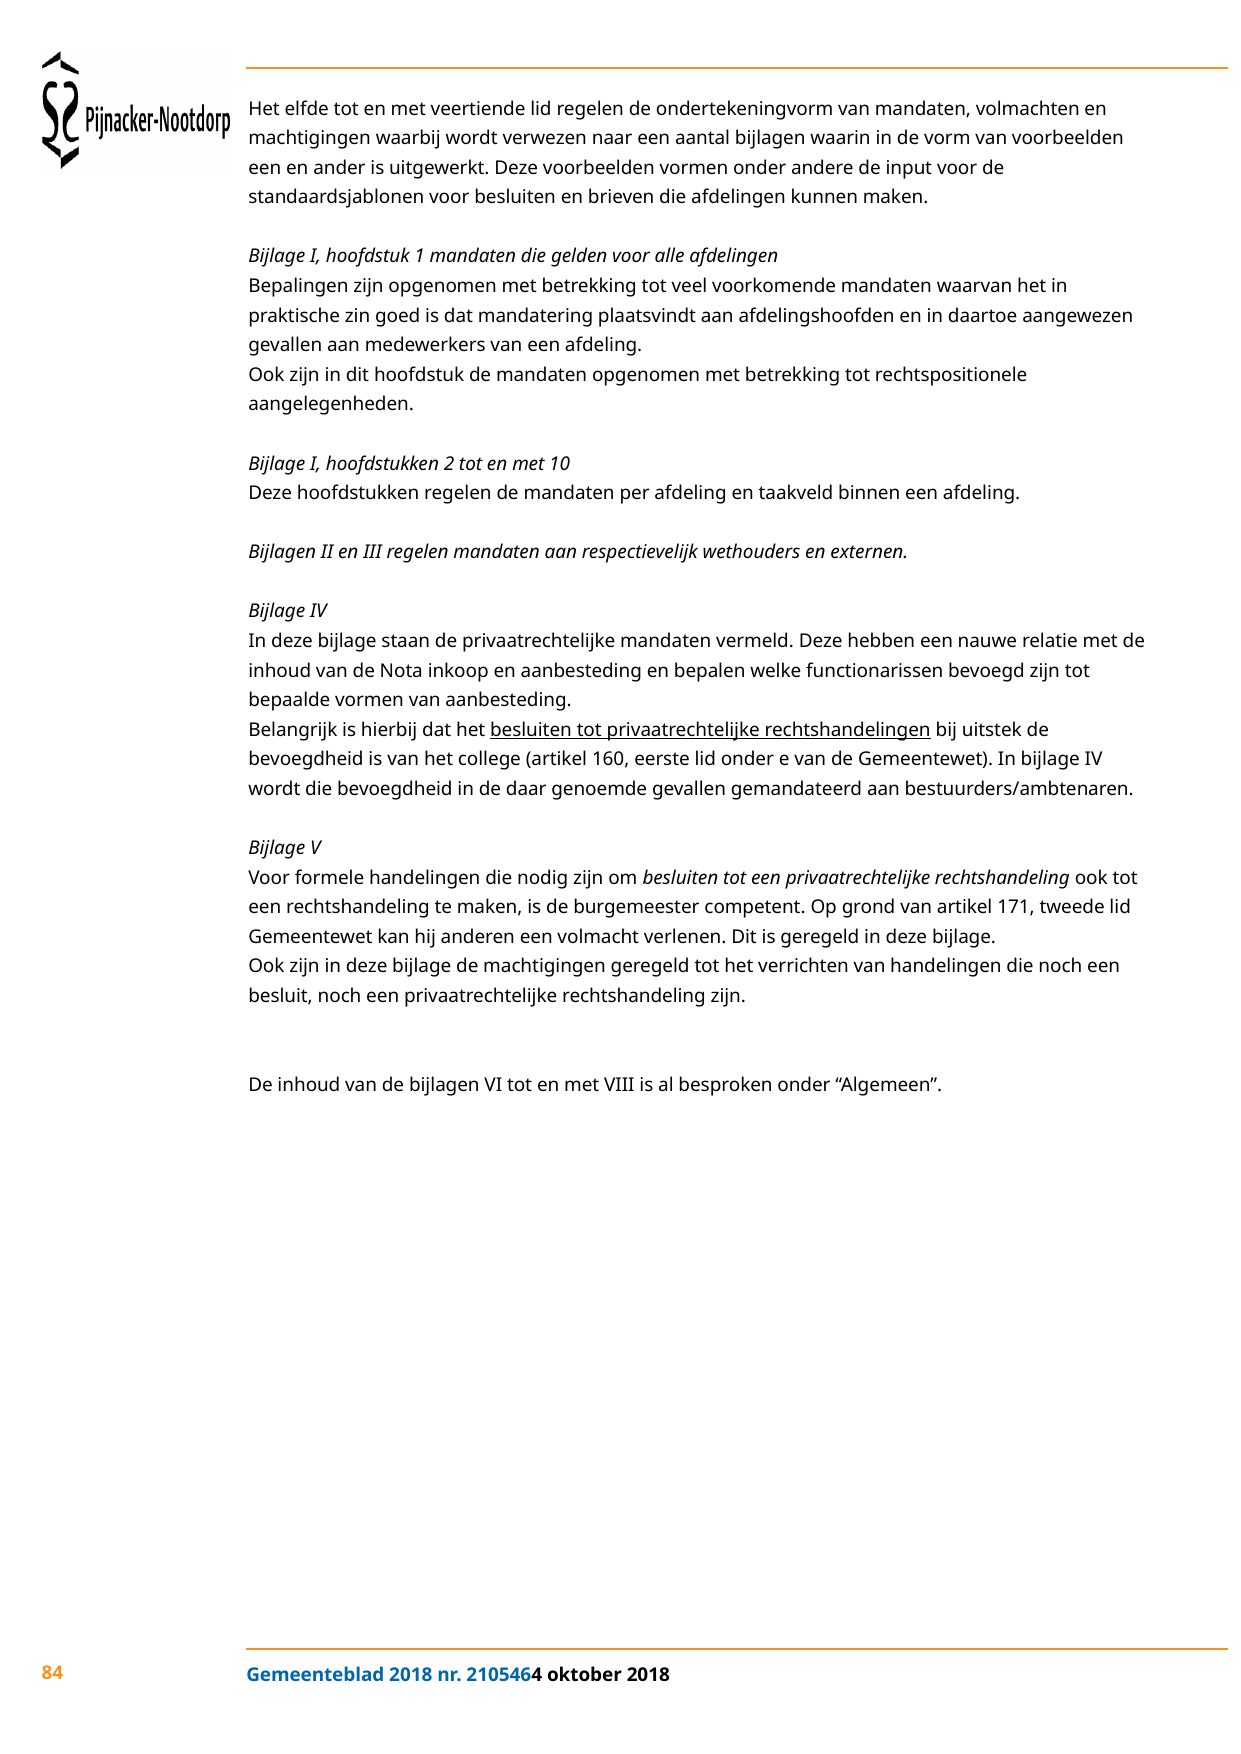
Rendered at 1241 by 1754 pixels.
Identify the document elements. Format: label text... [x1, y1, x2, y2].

text Ook zijn in dit hoofdstuk de mandaten opgenomen met betrekking tot rechtspositionele aangelegenheden. [248, 361, 1152, 416]
text Bijlage V [248, 834, 1152, 860]
text Bepalingen zijn opgenomen met betrekking tot veel voorkomende mandaten waarvan het in praktische zin goed is dat mandatering plaatsvindt aan afdelingshoofden en in daartoe aangewezen gevallen aan medewerkers van een afdeling. [248, 272, 1152, 357]
text Bijlage I, hoofdstuk 1 mandaten die gelden voor alle afdelingen [248, 243, 1152, 268]
text Ook zijn in deze bijlage de machtigingen geregeld tot het verrichten van handelingen die noch een besluit, noch een privaatrechtelijke rechtshandeling zijn. [248, 953, 1152, 1008]
text Bijlage IV [248, 598, 1152, 623]
text Deze hoofdstukken regelen de mandaten per afdeling en taakveld binnen een afdeling. [248, 479, 1152, 505]
text In deze bijlage staan de privaatrechtelijke mandaten vermeld. Deze hebben een nauwe relatie met de inhoud van de Nota inkoop en aanbesteding en bepalen welke functionarissen bevoegd zijn tot bepaalde vormen van aanbesteding. [248, 627, 1152, 712]
text Voor formele handelingen die nodig zijn om besluiten tot een privaatrechtelijke rechtshandeling ook tot een rechtshandeling te maken, is de burgemeester competent. Op grond van artikel 171, tweede lid Gemeentewet kan hij anderen een volmacht verlenen. Dit is geregeld in deze bijlage. [248, 864, 1152, 949]
text Het elfde tot en met veertiende lid regelen de ondertekeningvorm van mandaten, volmachten en machtigingen waarbij wordt verwezen naar een aantal bijlagen waarin in de vorm van voorbeelden een en ander is uitgewerkt. Deze voorbeelden vormen onder andere de input voor de standaardsjablonen voor besluiten en brieven die afdelingen kunnen maken. [248, 95, 1152, 209]
text De inhoud van de bijlagen VI tot en met VIII is al besproken onder “Algemeen”. [248, 1071, 1152, 1097]
text Bijlage I, hoofdstukken 2 tot en met 10 [248, 450, 1152, 476]
picture [41, 47, 231, 172]
text Bijlagen II en III regelen mandaten aan respectievelijk wethouders en externen. [248, 538, 1152, 564]
text Belangrijk is hierbij dat het besluiten tot privaatrechtelijke rechtshandelingen bij uitstek de bevoegdheid is van het college (artikel 160, eerste lid onder e van de Gemeentewet). In bijlage IV wordt die bevoegdheid in de daar genoemde gevallen gemandateerd aan bestuurders/ambtenaren. [248, 716, 1152, 801]
